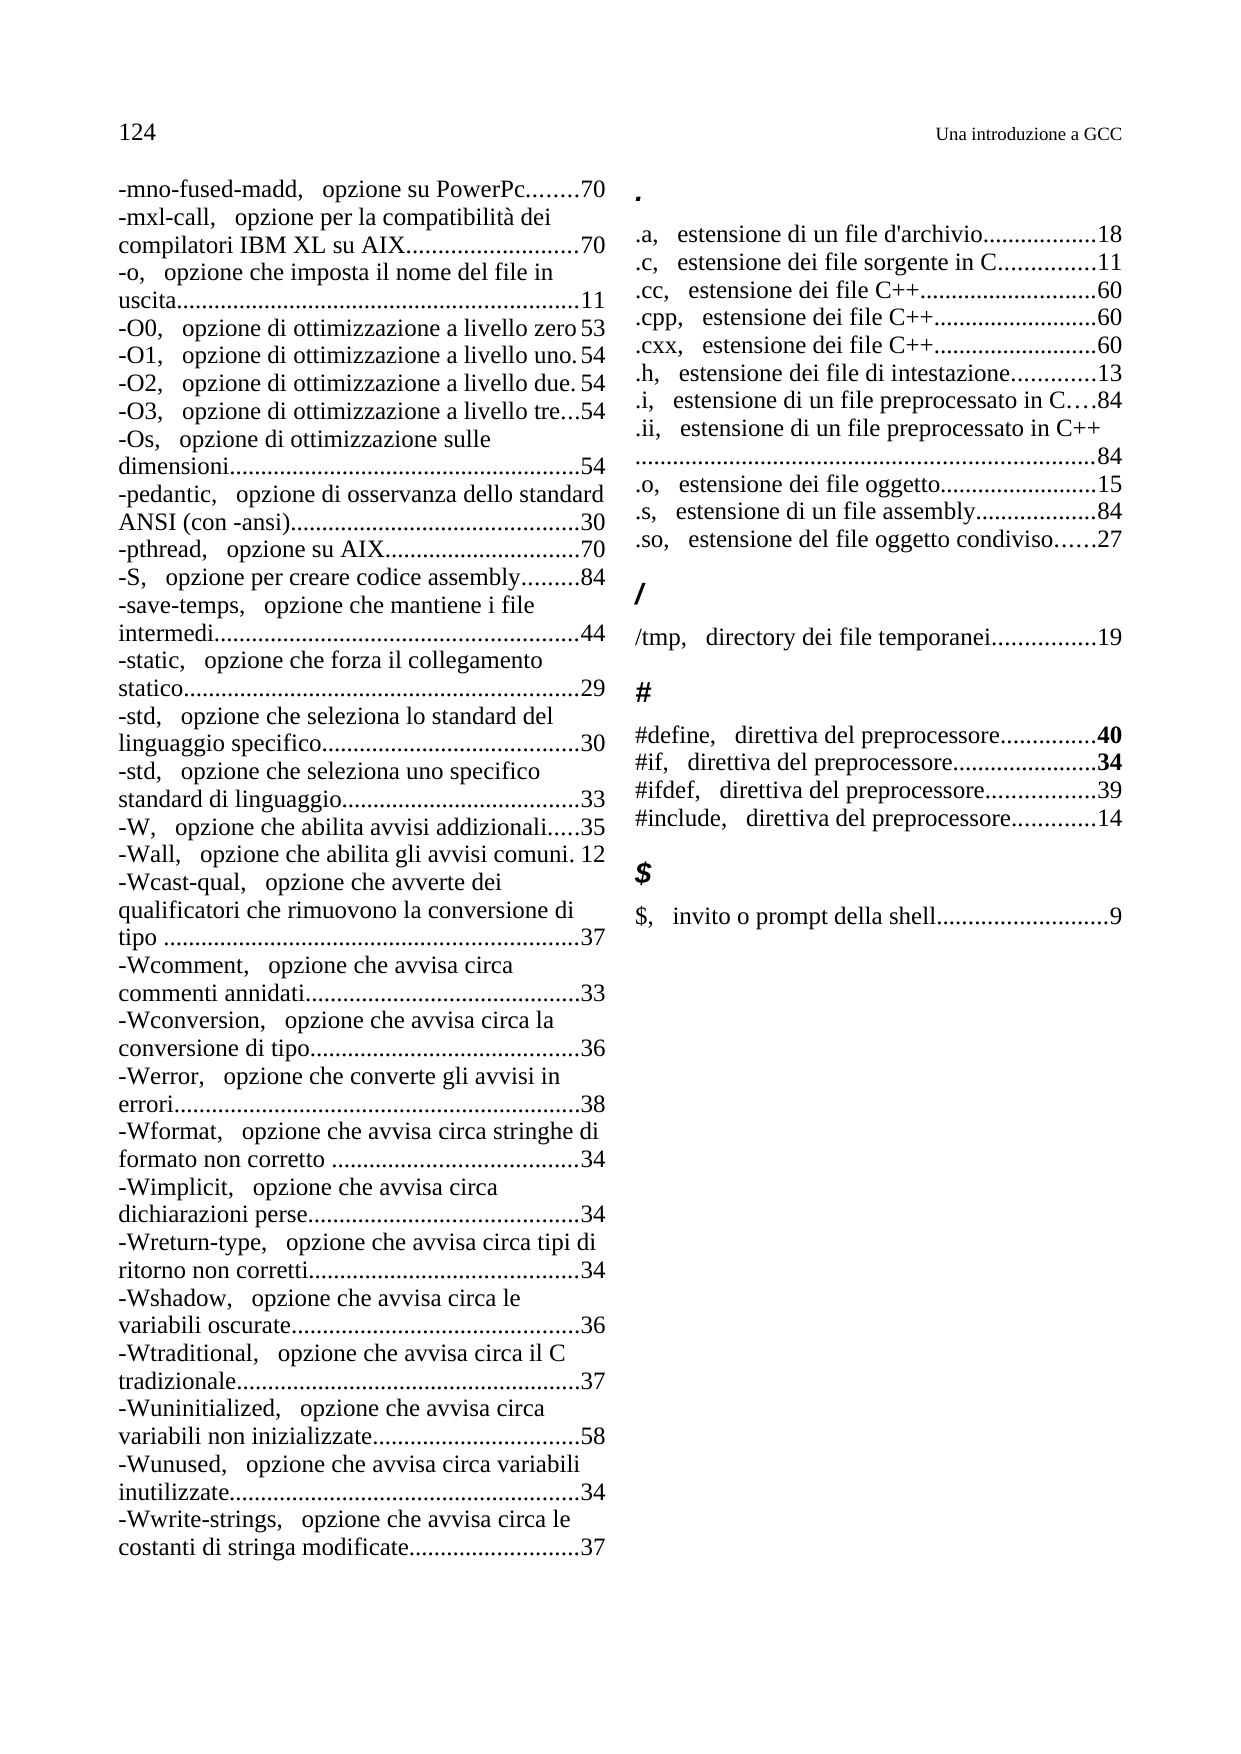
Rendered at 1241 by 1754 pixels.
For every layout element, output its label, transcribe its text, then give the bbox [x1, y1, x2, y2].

text $, invito o prompt della shell 9 [635, 902, 1122, 929]
text -Wconversion, opzione che avvisa circa la conversione di tipo 36 [118, 1007, 605, 1062]
text -static, opzione che forza il collegamento statico 29 [118, 646, 605, 702]
text -S, opzione per creare codice assembly 84 [118, 563, 605, 591]
text #include, direttiva del preprocessore 14 [635, 804, 1122, 832]
text -Wcomment, opzione che avvisa circa commenti annidati 33 [118, 951, 605, 1007]
text -pedantic, opzione di osservanza dello standard ANSI (con -ansi) 30 [118, 480, 605, 536]
text .s, estensione di un file assembly 84 [635, 497, 1122, 525]
text .a, estensione di un file d'archivio 18 [635, 220, 1122, 248]
text -Wimplicit, opzione che avvisa circa dichiarazioni perse 34 [118, 1173, 605, 1228]
text -Wcast-qual, opzione che avverte dei qualificatori che rimuovono la conversione di tipo 37 [118, 868, 605, 951]
text -Wwrite-strings, opzione che avvisa circa le costanti di stringa modificate 37 [118, 1505, 605, 1561]
subtitle / [635, 578, 1122, 611]
text -mxl-call, opzione per la compatibilità dei compilatori IBM XL su AIX 70 [118, 203, 605, 258]
text -Wall, opzione che abilita gli avvisi comuni 12 [118, 840, 605, 868]
subtitle $ [635, 857, 1122, 889]
text .ii, estensione di un file preprocessato in C++ 84 [635, 414, 1122, 470]
text -save-temps, opzione che mantiene i file intermedi 44 [118, 591, 605, 646]
subtitle . [635, 175, 1122, 208]
subtitle # [635, 676, 1122, 708]
text /tmp, directory dei file temporanei 19 [635, 623, 1122, 651]
text #if, direttiva del preprocessore 34 [635, 748, 1122, 776]
text .cc, estensione dei file C++ 60 [635, 276, 1122, 303]
text .c, estensione dei file sorgente in C 11 [635, 248, 1122, 276]
text -std, opzione che seleziona lo standard del linguaggio specifico 30 [118, 702, 605, 757]
text -pthread, opzione su AIX 70 [118, 536, 605, 563]
text .i, estensione di un file preprocessato in C 84 [635, 387, 1122, 414]
text #define, direttiva del preprocessore 40 [635, 721, 1122, 748]
text -Wtraditional, opzione che avvisa circa il C tradizionale 37 [118, 1339, 605, 1394]
text -Wreturn-type, opzione che avvisa circa tipi di ritorno non corretti 34 [118, 1228, 605, 1284]
text #ifdef, direttiva del preprocessore 39 [635, 776, 1122, 804]
text -Os, opzione di ottimizzazione sulle dimensioni 54 [118, 425, 605, 480]
text -Wformat, opzione che avvisa circa stringhe di formato non corretto 34 [118, 1117, 605, 1173]
text .h, estensione dei file di intestazione 13 [635, 359, 1122, 387]
text -W, opzione che abilita avvisi addizionali 35 [118, 813, 605, 840]
text -Wuninitialized, opzione che avvisa circa variabili non inizializzate 58 [118, 1394, 605, 1450]
text -O2, opzione di ottimizzazione a livello due 54 [118, 369, 605, 397]
text -Wunused, opzione che avvisa circa variabili inutilizzate 34 [118, 1450, 605, 1505]
text -O3, opzione di ottimizzazione a livello tre 54 [118, 397, 605, 425]
text -O0, opzione di ottimizzazione a livello zero 53 [118, 314, 605, 342]
text -std, opzione che seleziona uno specifico standard di linguaggio 33 [118, 757, 605, 813]
text .cxx, estensione dei file C++ 60 [635, 331, 1122, 359]
text -Werror, opzione che converte gli avvisi in errori 38 [118, 1062, 605, 1117]
text .so, estensione del file oggetto condiviso 27 [635, 525, 1122, 553]
text -o, opzione che imposta il nome del file in uscita 11 [118, 258, 605, 314]
text -mno-fused-madd, opzione su PowerPc 70 [118, 175, 605, 203]
text .cpp, estensione dei file C++ 60 [635, 303, 1122, 331]
text .o, estensione dei file oggetto 15 [635, 470, 1122, 497]
text -O1, opzione di ottimizzazione a livello uno 54 [118, 342, 605, 369]
text -Wshadow, opzione che avvisa circa le variabili oscurate 36 [118, 1284, 605, 1339]
